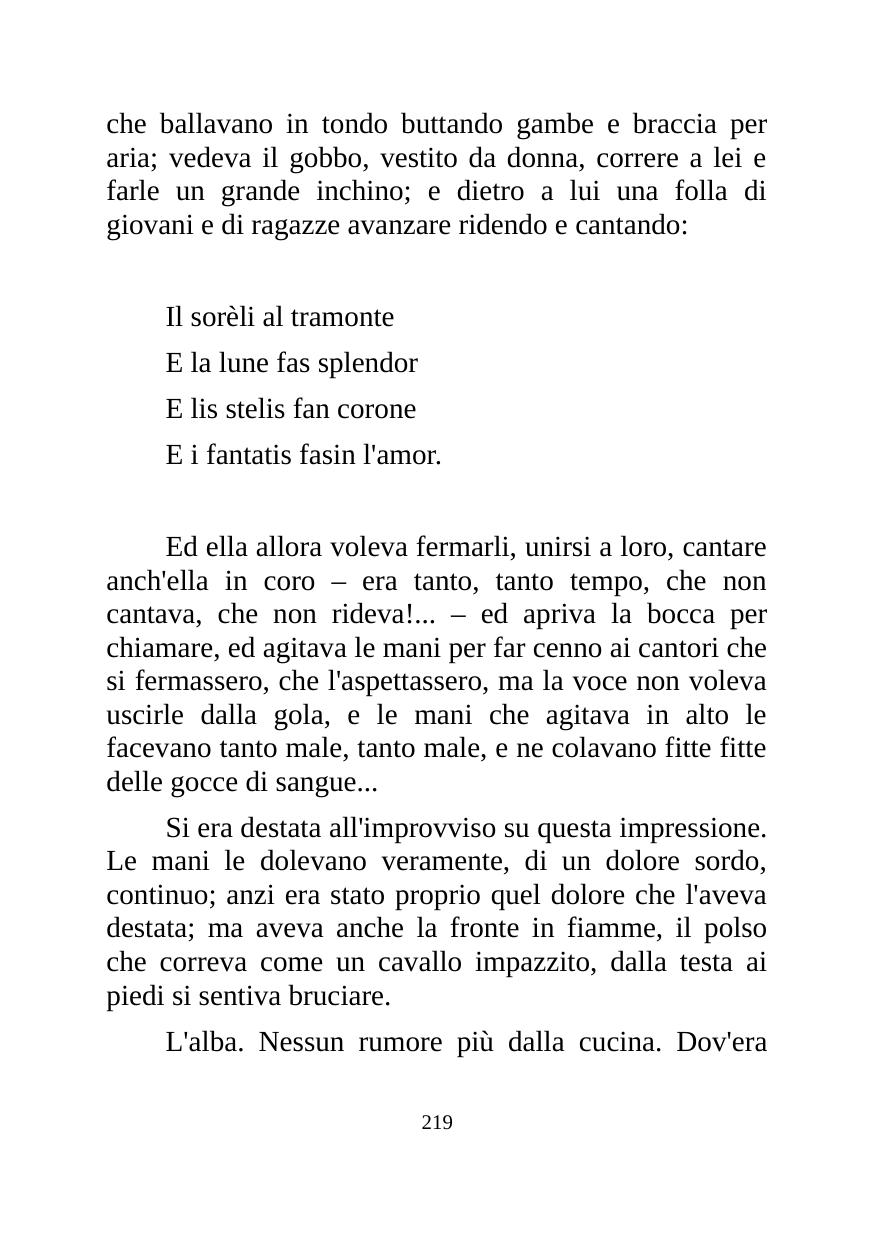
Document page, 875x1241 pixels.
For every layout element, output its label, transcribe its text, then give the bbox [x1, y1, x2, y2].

text che ballavano in tondo buttando gambe e braccia per aria; vedeva il gobbo, vestito da donna, correre a lei e farle un grande inchino; e dietro a lui una folla di giovani e di ragazze avanzare ridendo e cantando: [106, 106, 768, 240]
text Si era destata all'improvviso su questa impressione. Le mani le dolevano veramente, di un dolore sordo, continuo; anzi era stato proprio quel dolore che l'aveva destata; ma aveva anche la fronte in fiamme, il polso che correva come un cavallo impazzito, dalla testa ai piedi si sentiva bruciare. [106, 810, 768, 1011]
text E i fantatis fasin l'amor. [106, 437, 768, 471]
text E la lune fas splendor [106, 345, 768, 378]
text E lis stelis fan corone [106, 391, 768, 424]
text L'alba. Nessun rumore più dalla cucina. Dov'era [106, 1024, 768, 1057]
text Ed ella allora voleva fermarli, unirsi a loro, cantare anch'ella in coro – era tanto, tanto tempo, che non cantava, che non rideva!... – ed apriva la bocca per chiamare, ed agitava le mani per far cenno ai cantori che si fermassero, che l'aspettassero, ma la voce non voleva uscirle dalla gola, e le mani che agitava in alto le facevano tanto male, tanto male, e ne colavano fitte fitte delle gocce di sangue... [106, 529, 768, 797]
text Il sorèli al tramonte [106, 299, 768, 332]
